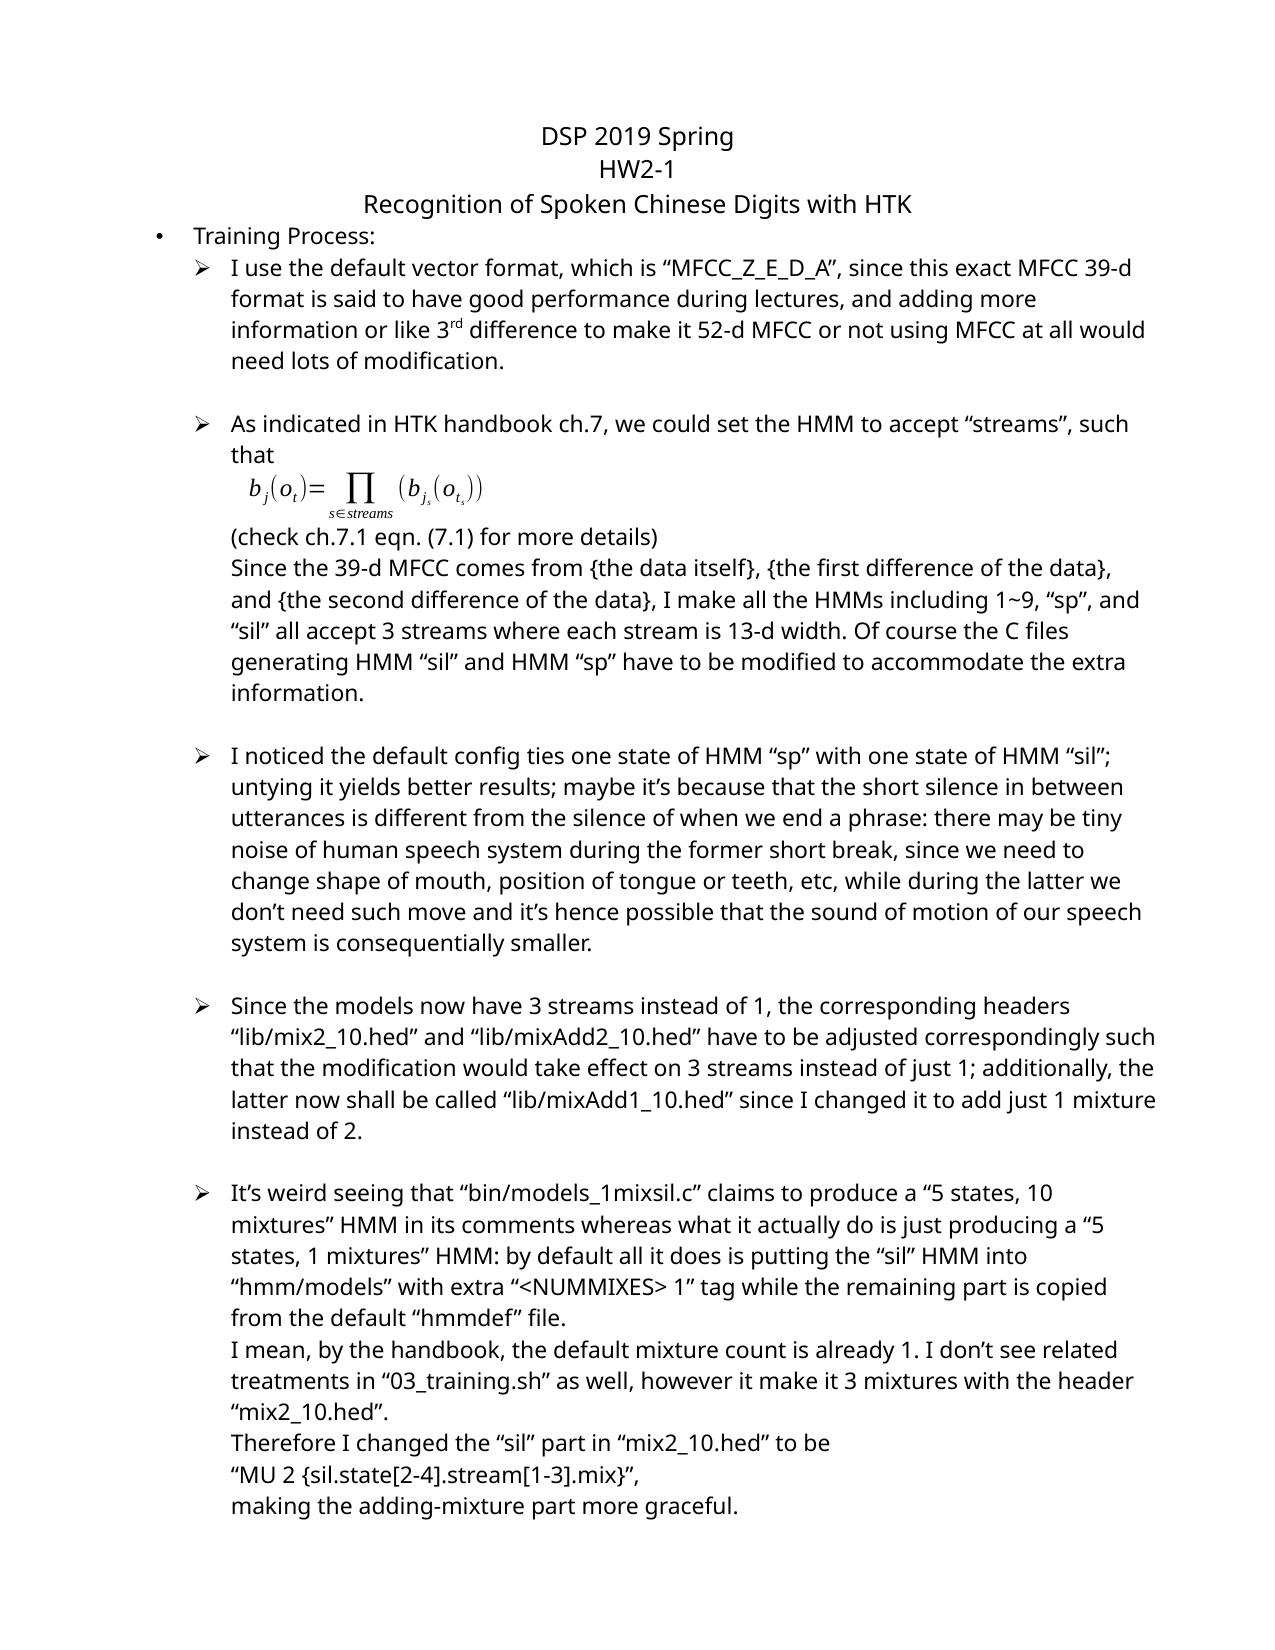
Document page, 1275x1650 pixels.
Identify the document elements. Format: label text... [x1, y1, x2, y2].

text Recognition of Spoken Chinese Digits with HTK [118, 186, 1157, 220]
list making the adding-mixture part more graceful. [193, 1490, 1157, 1521]
list Training Process: [156, 220, 1157, 252]
text HW2-1 [118, 152, 1157, 186]
text DSP 2019 Spring [118, 118, 1157, 152]
list I noticed the default config ties one state of HMM “sp” with one state of HMM “sil”; untying it yields better results; maybe it’s because that the short silence in between utterances is different from the silence of when we end a phrase: there may be tiny noise of human speech system during the former short break, since we need to change shape of mouth, position of tongue or teeth, etc, while during the latter we don’t need such move and it’s hence possible that the sound of motion of our speech system is consequentially smaller. [193, 740, 1157, 958]
list Since the models now have 3 streams instead of 1, the corresponding headers “lib/mix2_10.hed” and “lib/mixAdd2_10.hed” have to be adjusted correspondingly such that the modification would take effect on 3 streams instead of just 1; additionally, the latter now shall be called “lib/mixAdd1_10.hed” since I changed it to add just 1 mixture instead of 2. [193, 990, 1157, 1146]
list It’s weird seeing that “bin/models_1mixsil.c” claims to produce a “5 states, 10 mixtures” HMM in its comments whereas what it actually do is just producing a “5 states, 1 mixtures” HMM: by default all it does is putting the “sil” HMM into “hmm/models” with extra “<NUMMIXES> 1” tag while the remaining part is copied from the default “hmmdef” file. [193, 1177, 1157, 1333]
list (check ch.7.1 eqn. (7.1) for more details) [193, 521, 1157, 552]
list As indicated in HTK handbook ch.7, we could set the HMM to accept “streams”, such that [193, 408, 1157, 470]
list Since the 39-d MFCC comes from {the data itself}, {the first difference of the data}, and {the second difference of the data}, I make all the HMMs including 1~9, “sp”, and “sil” all accept 3 streams where each stream is 13-d width. Of course the C files generating HMM “sil” and HMM “sp” have to be modified to accommodate the extra information. [193, 552, 1157, 708]
list Therefore I changed the “sil” part in “mix2_10.hed” to be [193, 1427, 1157, 1458]
list I mean, by the handbook, the default mixture count is already 1. I don’t see related treatments in “03_training.sh” as well, however it make it 3 mixtures with the header “mix2_10.hed”. [193, 1333, 1157, 1427]
list “MU 2 {sil.state[2-4].stream[1-3].mix}”, [193, 1458, 1157, 1490]
list I use the default vector format, which is “MFCC_Z_E_D_A”, since this exact MFCC 39-d format is said to have good performance during lectures, and adding more information or like 3rd difference to make it 52-d MFCC or not using MFCC at all would need lots of modification. [193, 252, 1157, 377]
